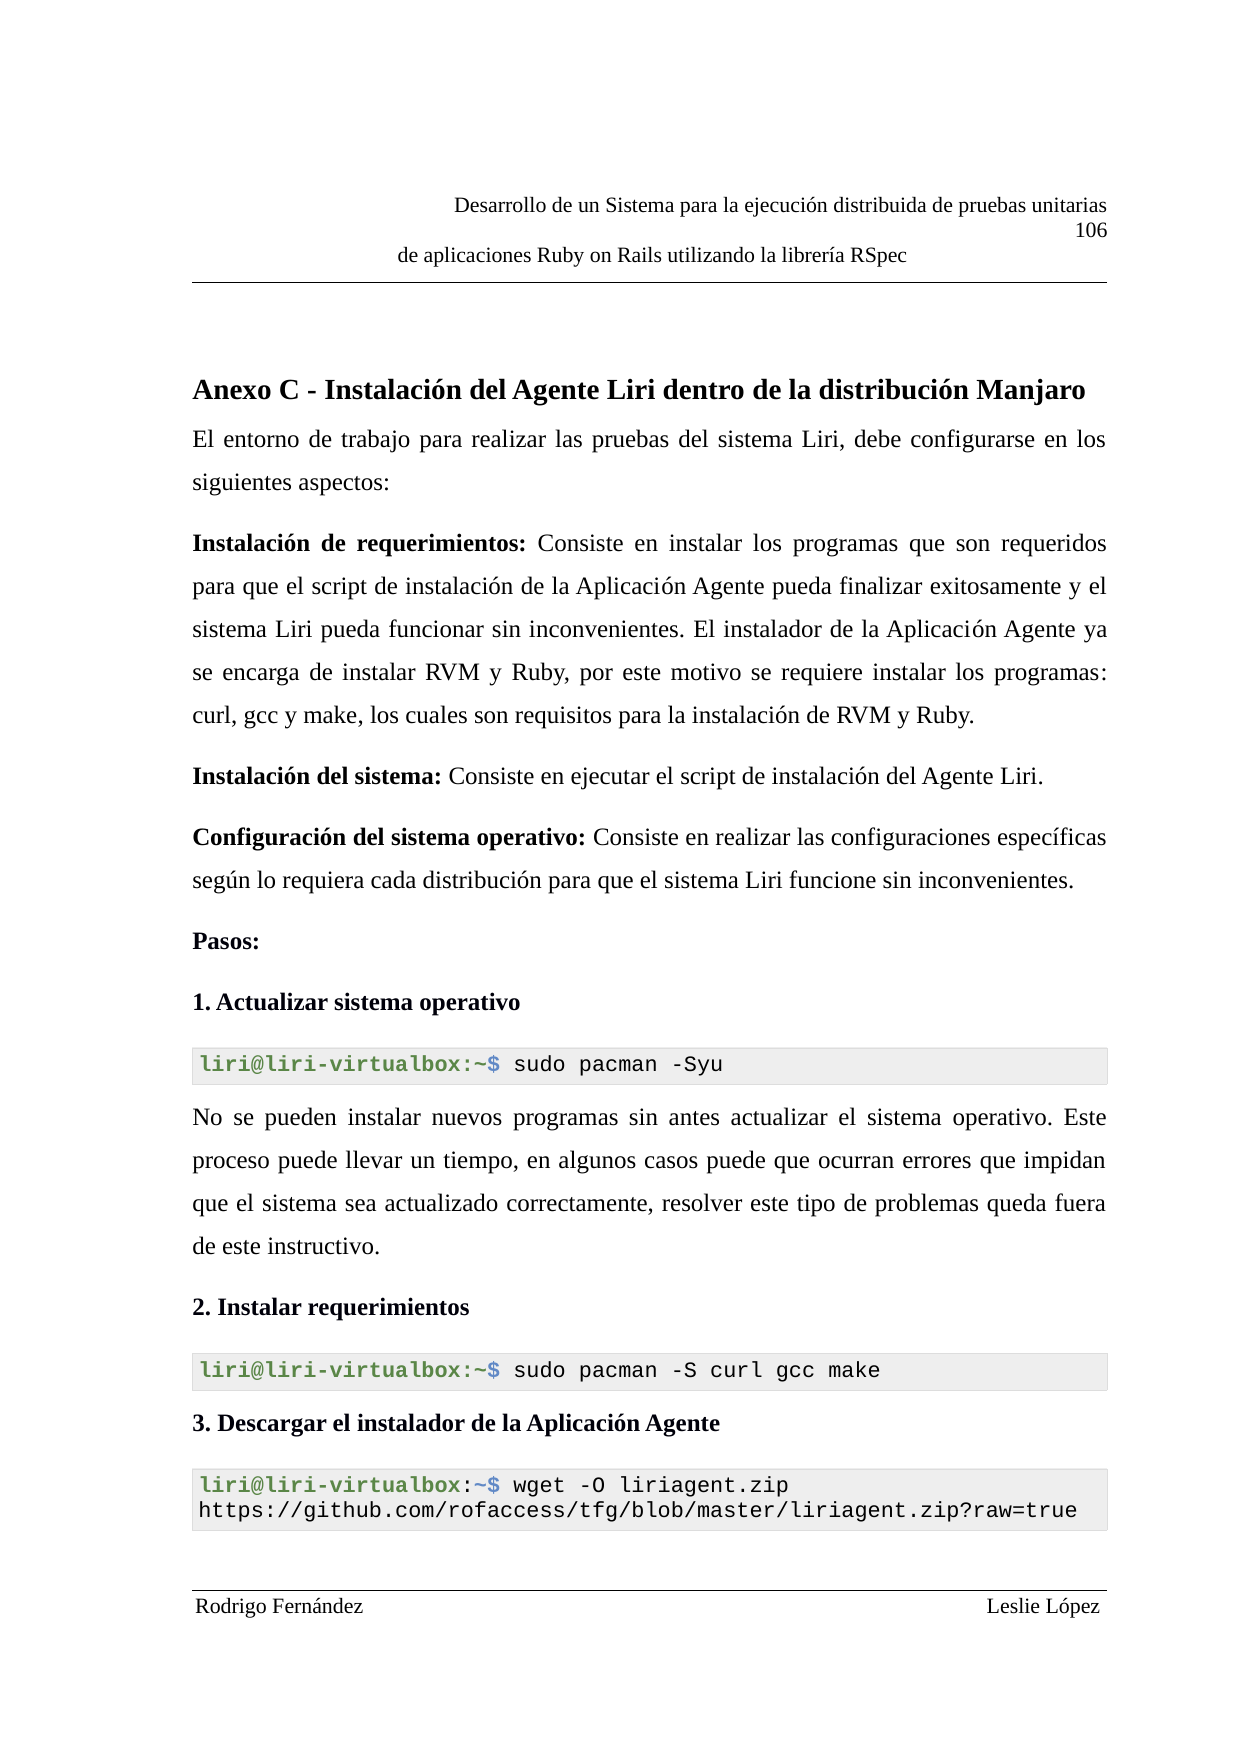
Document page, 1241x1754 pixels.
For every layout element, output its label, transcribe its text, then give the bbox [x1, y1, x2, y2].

text El entorno de trabajo para realizar las pruebas del sistema Liri, debe configurarse en los siguientes aspectos: [192, 424, 1107, 496]
text 2. Instalar requerimientos [192, 1292, 1107, 1321]
text Pasos: [192, 926, 1107, 954]
text Instalación del sistema: Consiste en ejecutar el script de instalación del Agente Liri. [192, 761, 1107, 790]
text Instalación de requerimientos: Consiste en instalar los programas que son requeridos para que el script de instalación de la Aplicación Agente pueda finalizar exitosamente y el sistema Liri pueda funcionar sin inconvenientes. El instalador de la Aplicación Agente ya se encarga de instalar RVM y Ruby, por este motivo se requiere instalar los programas: curl, gcc y make, los cuales son requisitos para la instalación de RVM y Ruby. [192, 528, 1107, 729]
text liri@liri-virtualbox:~$ sudo pacman -S curl gcc make [193, 1354, 1107, 1390]
text Configuración del sistema operativo: Consiste en realizar las configuraciones específicas según lo requiera cada distribución para que el sistema Liri funcione sin inconvenientes. [192, 822, 1107, 894]
text liri@liri-virtualbox:~$ wget -O liriagent.zip https://github.com/rofaccess/tfg/blob/master/liriagent.zip?raw=true [193, 1470, 1107, 1530]
text 3. Descargar el instalador de la Aplicación Agente [192, 1408, 1107, 1436]
text 1. Actualizar sistema operativo [192, 987, 1107, 1015]
text No se pueden instalar nuevos programas sin antes actualizar el sistema operativo. Este proceso puede llevar un tiempo, en algunos casos puede que ocurran errores que impidan que el sistema sea actualizado correctamente, resolver este tipo de problemas queda fuera de este instructivo. [192, 1102, 1107, 1260]
text liri@liri-virtualbox:~$ sudo pacman -Syu [193, 1049, 1107, 1084]
list Anexo C - Instalación del Agente Liri dentro de la distribución Manjaro [192, 372, 1107, 406]
